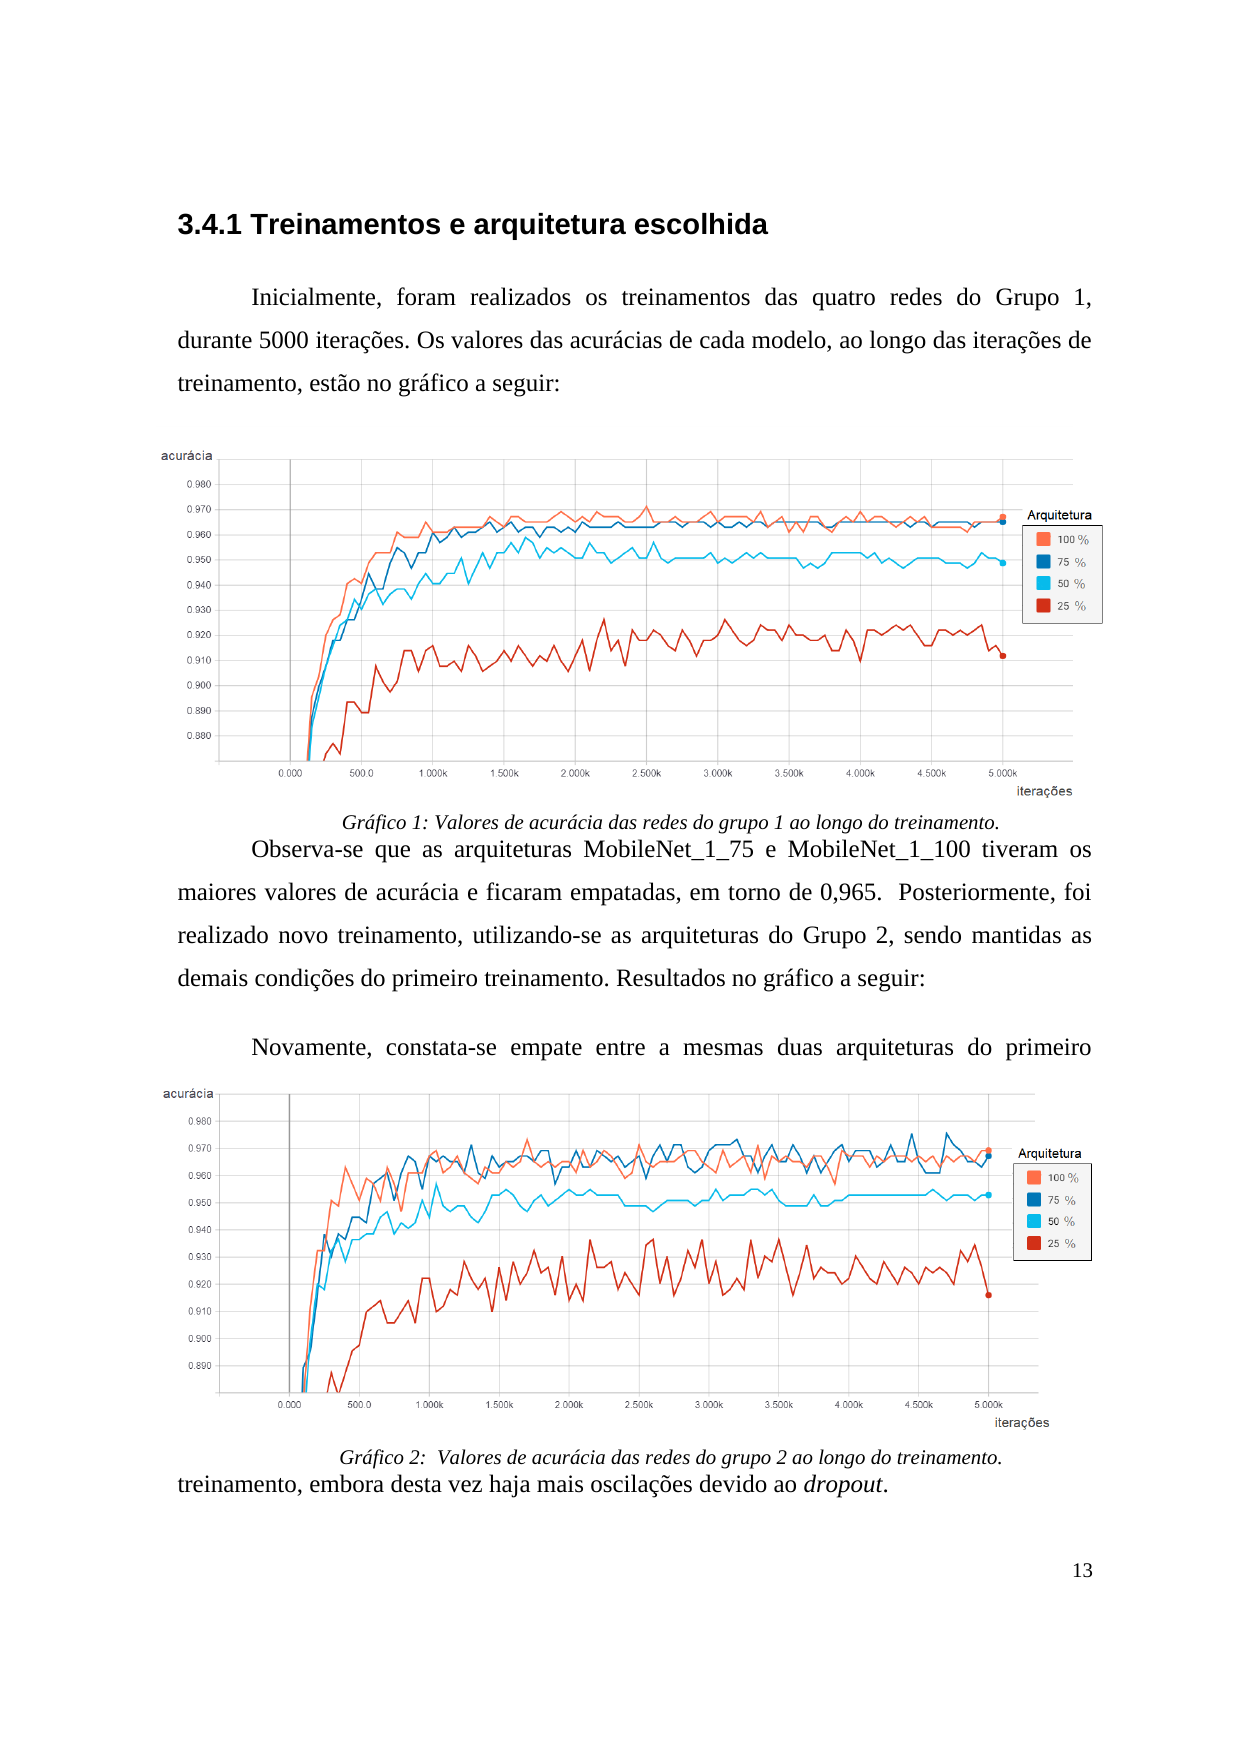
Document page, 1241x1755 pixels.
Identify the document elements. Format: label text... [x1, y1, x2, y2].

text Gráfico 2: Valores de acurácia das redes do grupo 2 ao longo do treinamento. [158, 1444, 1112, 1469]
text treinamento, embora desta vez haja mais oscilações devido ao dropout. [177, 1469, 1093, 1497]
text Observa-se que as arquiteturas MobileNet_1_75 e MobileNet_1_100 tiveram os maiores valores de acurácia e ficaram empatadas, em torno de 0,965. Posteriormente, foi realizado novo treinamento, utilizando-se as arquiteturas do Grupo 2, sendo mantidas as demais condições do primeiro treinamento. Resultados no gráfico a seguir: [177, 834, 1093, 992]
text Inicialmente, foram realizados os treinamentos das quatro redes do Grupo 1, durante 5000 iterações. Os valores das acurácias de cada modelo, ao longo das iterações de treinamento, estão no gráfico a seguir: [177, 282, 1093, 397]
text Novamente, constata-se empate entre a mesmas duas arquiteturas do primeiro [177, 1032, 1093, 1062]
subtitle 3.4.1 Treinamentos e arquitetura escolhida [177, 207, 1093, 240]
text Gráfico 1: Valores de acurácia das redes do grupo 1 ao longo do treinamento. [154, 810, 1116, 834]
